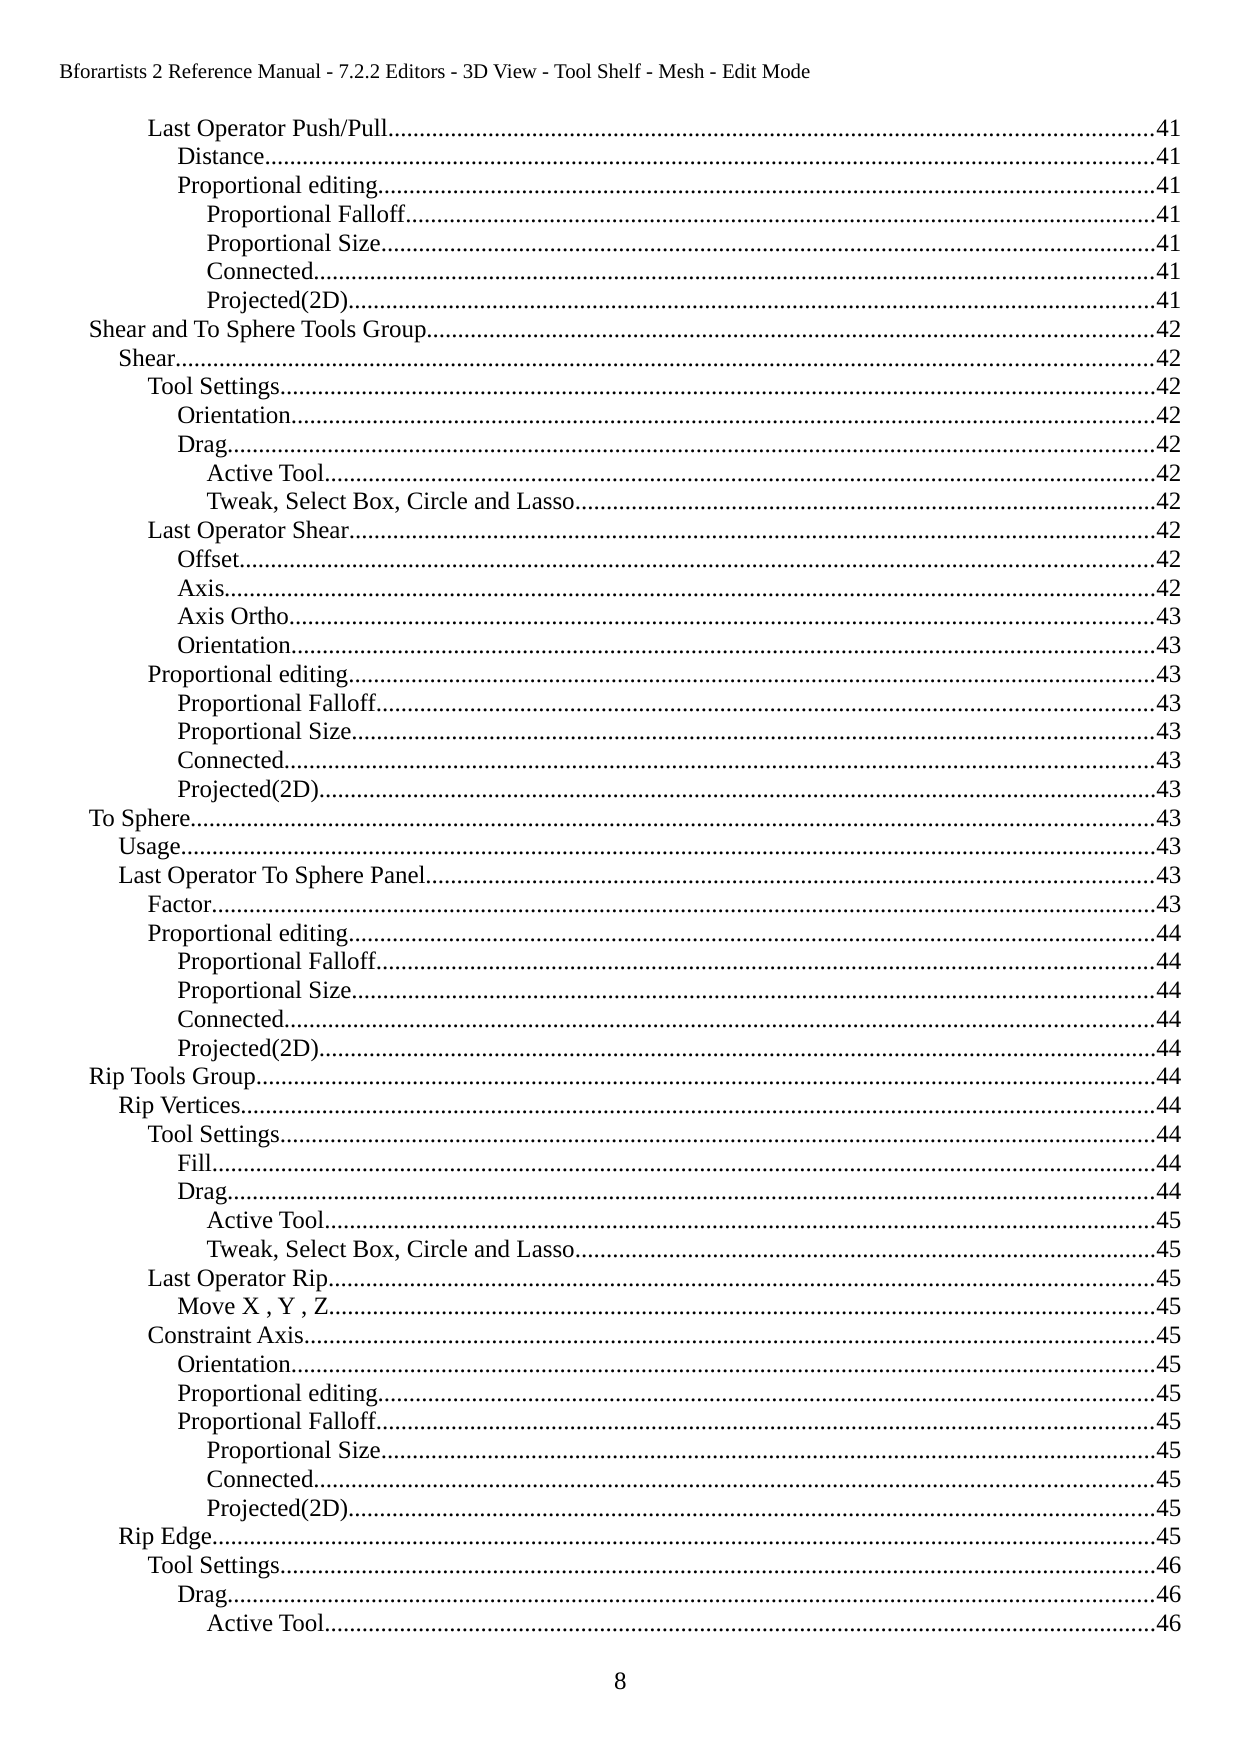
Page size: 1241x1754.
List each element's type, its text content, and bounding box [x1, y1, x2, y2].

text Rip Edge 45 [118, 1521, 1181, 1550]
text Orientation 45 [177, 1349, 1181, 1378]
text Proportional editing 43 [147, 659, 1181, 688]
text Fill 44 [177, 1148, 1181, 1176]
text Connected 43 [177, 745, 1181, 774]
text Projected(2D) 43 [177, 774, 1181, 803]
text Proportional Size 43 [177, 716, 1181, 745]
text Drag 42 [177, 429, 1181, 458]
text Orientation 42 [177, 400, 1181, 429]
text Move X , Y , Z 45 [177, 1291, 1181, 1320]
text Usage 43 [118, 831, 1181, 860]
text Distance 41 [177, 141, 1181, 170]
text Axis 42 [177, 573, 1181, 601]
text Projected(2D) 44 [177, 1033, 1181, 1061]
text Connected 44 [177, 1004, 1181, 1033]
text Proportional Size 44 [177, 975, 1181, 1004]
text Last Operator To Sphere Panel 43 [118, 860, 1181, 889]
text Proportional Size 41 [206, 228, 1181, 256]
text Projected(2D) 41 [206, 285, 1181, 314]
text Drag 44 [177, 1176, 1181, 1205]
text Drag 46 [177, 1579, 1181, 1608]
text Tweak, Select Box, Circle and Lasso 42 [206, 486, 1181, 515]
text Proportional Falloff 41 [206, 199, 1181, 228]
text Last Operator Push/Pull 41 [147, 113, 1181, 141]
text Last Operator Shear 42 [147, 515, 1181, 544]
text Constraint Axis 45 [147, 1320, 1181, 1349]
text Orientation 43 [177, 630, 1181, 659]
text Proportional Falloff 44 [177, 946, 1181, 975]
text Active Tool 42 [206, 458, 1181, 486]
text Tool Settings 44 [147, 1119, 1181, 1148]
text Projected(2D) 45 [206, 1493, 1181, 1521]
text Factor 43 [147, 889, 1181, 918]
text To Sphere 43 [88, 803, 1181, 831]
text Tweak, Select Box, Circle and Lasso 45 [206, 1234, 1181, 1263]
text Active Tool 45 [206, 1205, 1181, 1234]
text Tool Settings 46 [147, 1550, 1181, 1579]
text Proportional editing 45 [177, 1378, 1181, 1406]
text Proportional Size 45 [206, 1435, 1181, 1464]
text Active Tool 46 [206, 1608, 1181, 1636]
text Shear 42 [118, 343, 1181, 371]
text Last Operator Rip 45 [147, 1263, 1181, 1291]
text Connected 41 [206, 256, 1181, 285]
text Tool Settings 42 [147, 371, 1181, 400]
text Proportional Falloff 43 [177, 688, 1181, 716]
text Proportional editing 41 [177, 170, 1181, 199]
text Rip Tools Group 44 [88, 1061, 1181, 1090]
text Axis Ortho 43 [177, 601, 1181, 630]
text Offset 42 [177, 544, 1181, 573]
text Shear and To Sphere Tools Group 42 [88, 314, 1181, 343]
text Proportional editing 44 [147, 918, 1181, 946]
text Proportional Falloff 45 [177, 1406, 1181, 1435]
text Connected 45 [206, 1464, 1181, 1493]
text Rip Vertices 44 [118, 1090, 1181, 1119]
